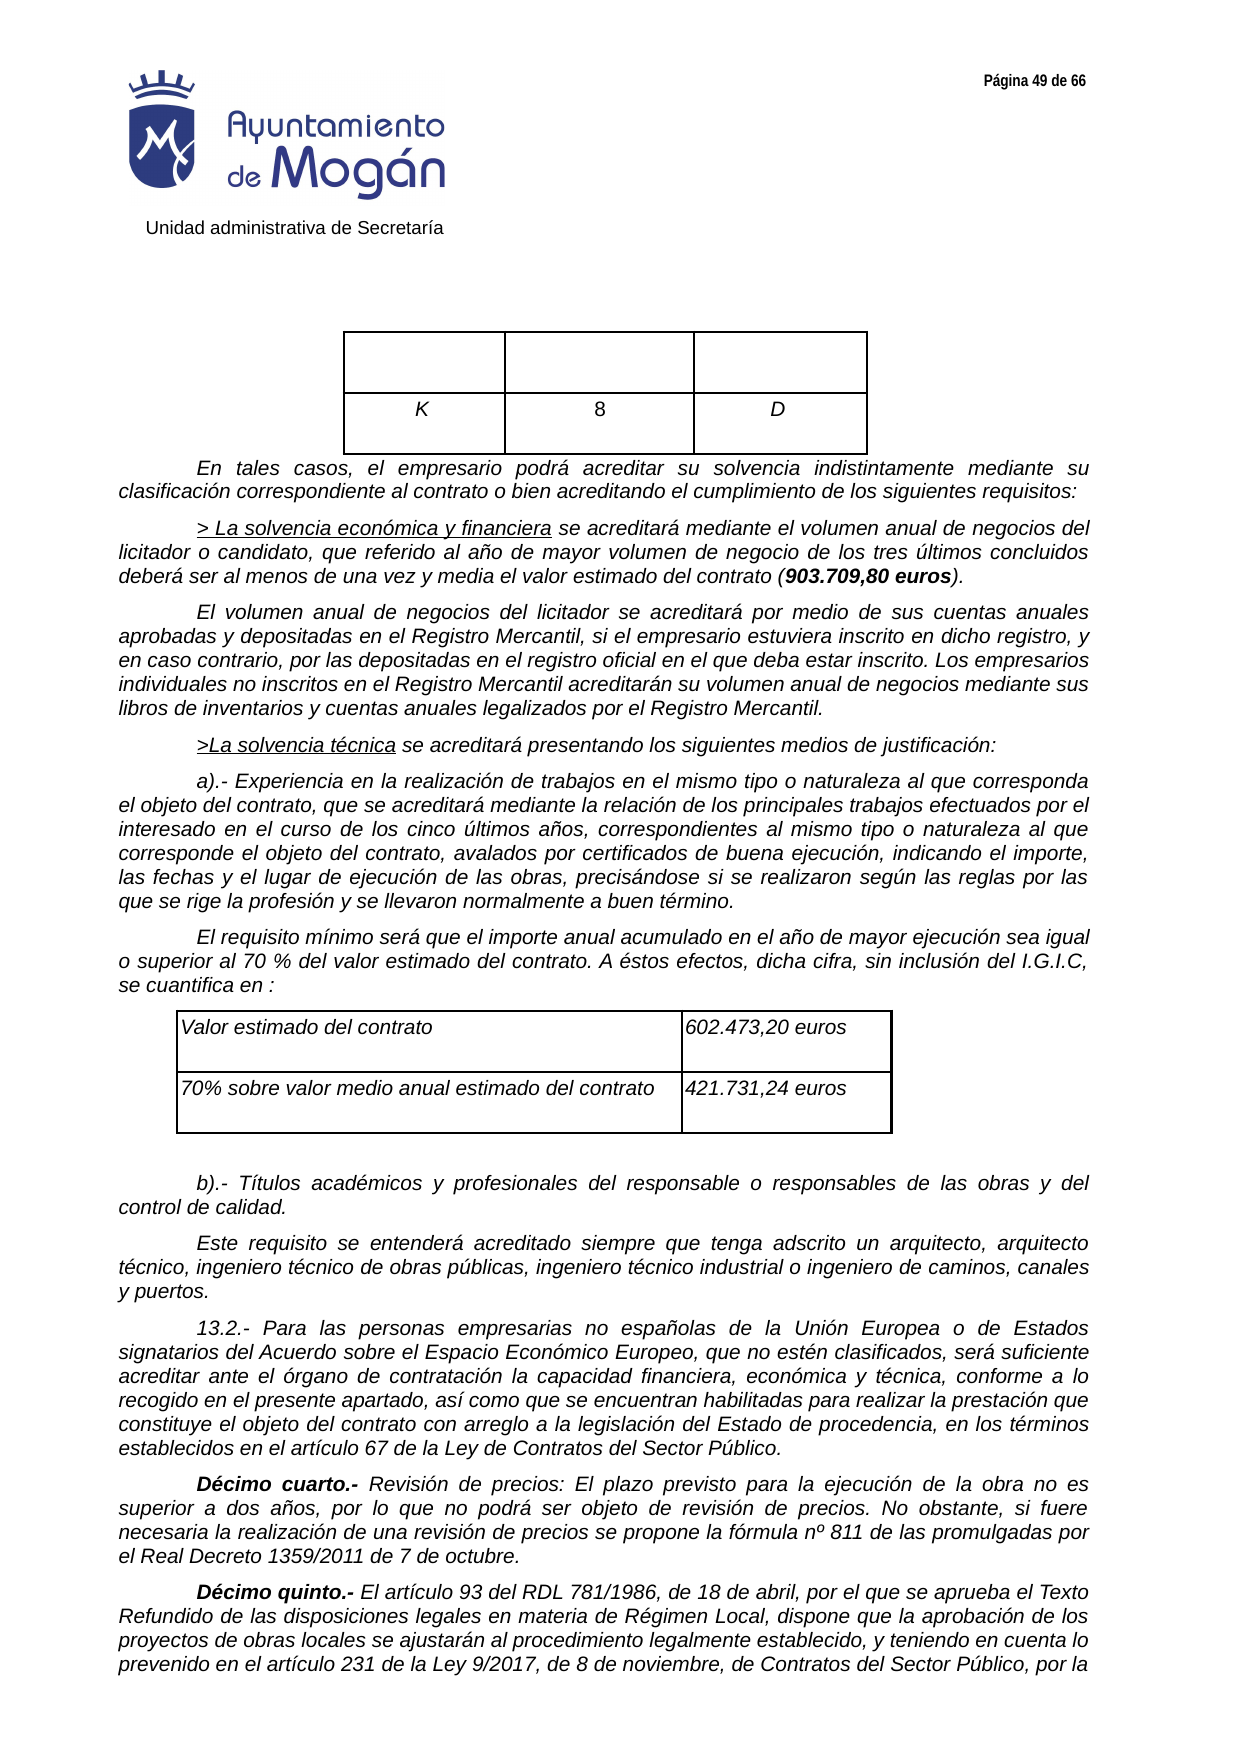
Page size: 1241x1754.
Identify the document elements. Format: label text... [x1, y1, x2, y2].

table_cell 421.731,24 euros [683, 1073, 890, 1132]
table_header Valor estimado del contrato [178, 1012, 681, 1071]
text En tales casos, el empresario podrá acreditar su solvencia indistintamente mediante su clasificación correspondiente al contrato o bien acreditando el cumplimiento de los siguientes requisitos: [118, 455, 1092, 503]
table_cell 70% sobre valor medio anual estimado del contrato [178, 1073, 681, 1132]
text >La solvencia técnica se acreditará presentando los siguientes medios de justificación: [118, 732, 1092, 756]
table_cell K [345, 394, 504, 453]
table_header [345, 333, 504, 392]
table_header 602.473,20 euros [683, 1012, 890, 1071]
text 13.2.- Para las personas empresarias no españolas de la Unión Europea o de Estados signatarios del Acuerdo sobre el Espacio Económico Europeo, que no estén clasificados, será suficiente acreditar ante el órgano de contratación la capacidad financiera, económica y técnica, conforme a lo recogido en el presente apartado, así como que se encuentran habilitadas para realizar la prestación que constituye el objeto del contrato con arreglo a la legislación del Estado de procedencia, en los términos establecidos en el artículo 67 de la Ley de Contratos del Sector Público. [118, 1316, 1092, 1459]
text El requisito mínimo será que el importe anual acumulado en el año de mayor ejecución sea igual o superior al 70 % del valor estimado del contrato. A éstos efectos, dicha cifra, sin inclusión del I.G.I.C, se cuantifica en : [118, 925, 1092, 997]
text > La solvencia económica y financiera se acreditará mediante el volumen anual de negocios del licitador o candidato, que referido al año de mayor volumen de negocio de los tres últimos concluidos deberá ser al menos de una vez y media el valor estimado del contrato (903.709,80 euros). [118, 516, 1092, 588]
text El volumen anual de negocios del licitador se acreditará por medio de sus cuentas anuales aprobadas y depositadas en el Registro Mercantil, si el empresario estuviera inscrito en dicho registro, y en caso contrario, por las depositadas en el registro oficial en el que deba estar inscrito. Los empresarios individuales no inscritos en el Registro Mercantil acreditarán su volumen anual de negocios mediante sus libros de inventarios y cuentas anuales legalizados por el Registro Mercantil. [118, 600, 1092, 720]
text a).- Experiencia en la realización de trabajos en el mismo tipo o naturaleza al que corresponda el objeto del contrato, que se acreditará mediante la relación de los principales trabajos efectuados por el interesado en el curso de los cinco últimos años, correspondientes al mismo tipo o naturaleza al que corresponde el objeto del contrato, avalados por certificados de buena ejecución, indicando el importe, las fechas y el lugar de ejecución de las obras, precisándose si se realizaron según las reglas por las que se rige la profesión y se llevaron normalmente a buen término. [118, 769, 1092, 913]
text Este requisito se entenderá acreditado siempre que tenga adscrito un arquitecto, arquitecto técnico, ingeniero técnico de obras públicas, ingeniero técnico industrial o ingeniero de caminos, canales y puertos. [118, 1231, 1092, 1303]
text Décimo cuarto.- Revisión de precios: El plazo previsto para la ejecución de la obra no es superior a dos años, por lo que no podrá ser objeto de revisión de precios. No obstante, si fuere necesaria la realización de una revisión de precios se propone la fórmula nº 811 de las promulgadas por el Real Decreto 1359/2011 de 7 de octubre. [118, 1472, 1092, 1568]
table_cell 8 [506, 394, 693, 453]
picture [128, 70, 445, 206]
table_header [506, 333, 693, 392]
table_cell D [695, 394, 866, 453]
table_header [695, 333, 866, 392]
text b).- Títulos académicos y profesionales del responsable o responsables de las obras y del control de calidad. [118, 1171, 1092, 1219]
text Décimo quinto.- El artículo 93 del RDL 781/1986, de 18 de abril, por el que se aprueba el Texto Refundido de las disposiciones legales en materia de Régimen Local, dispone que la aprobación de los proyectos de obras locales se ajustarán al procedimiento legalmente establecido, y teniendo en cuenta lo prevenido en el artículo 231 de la Ley 9/2017, de 8 de noviembre, de Contratos del Sector Público, por la [118, 1580, 1092, 1676]
